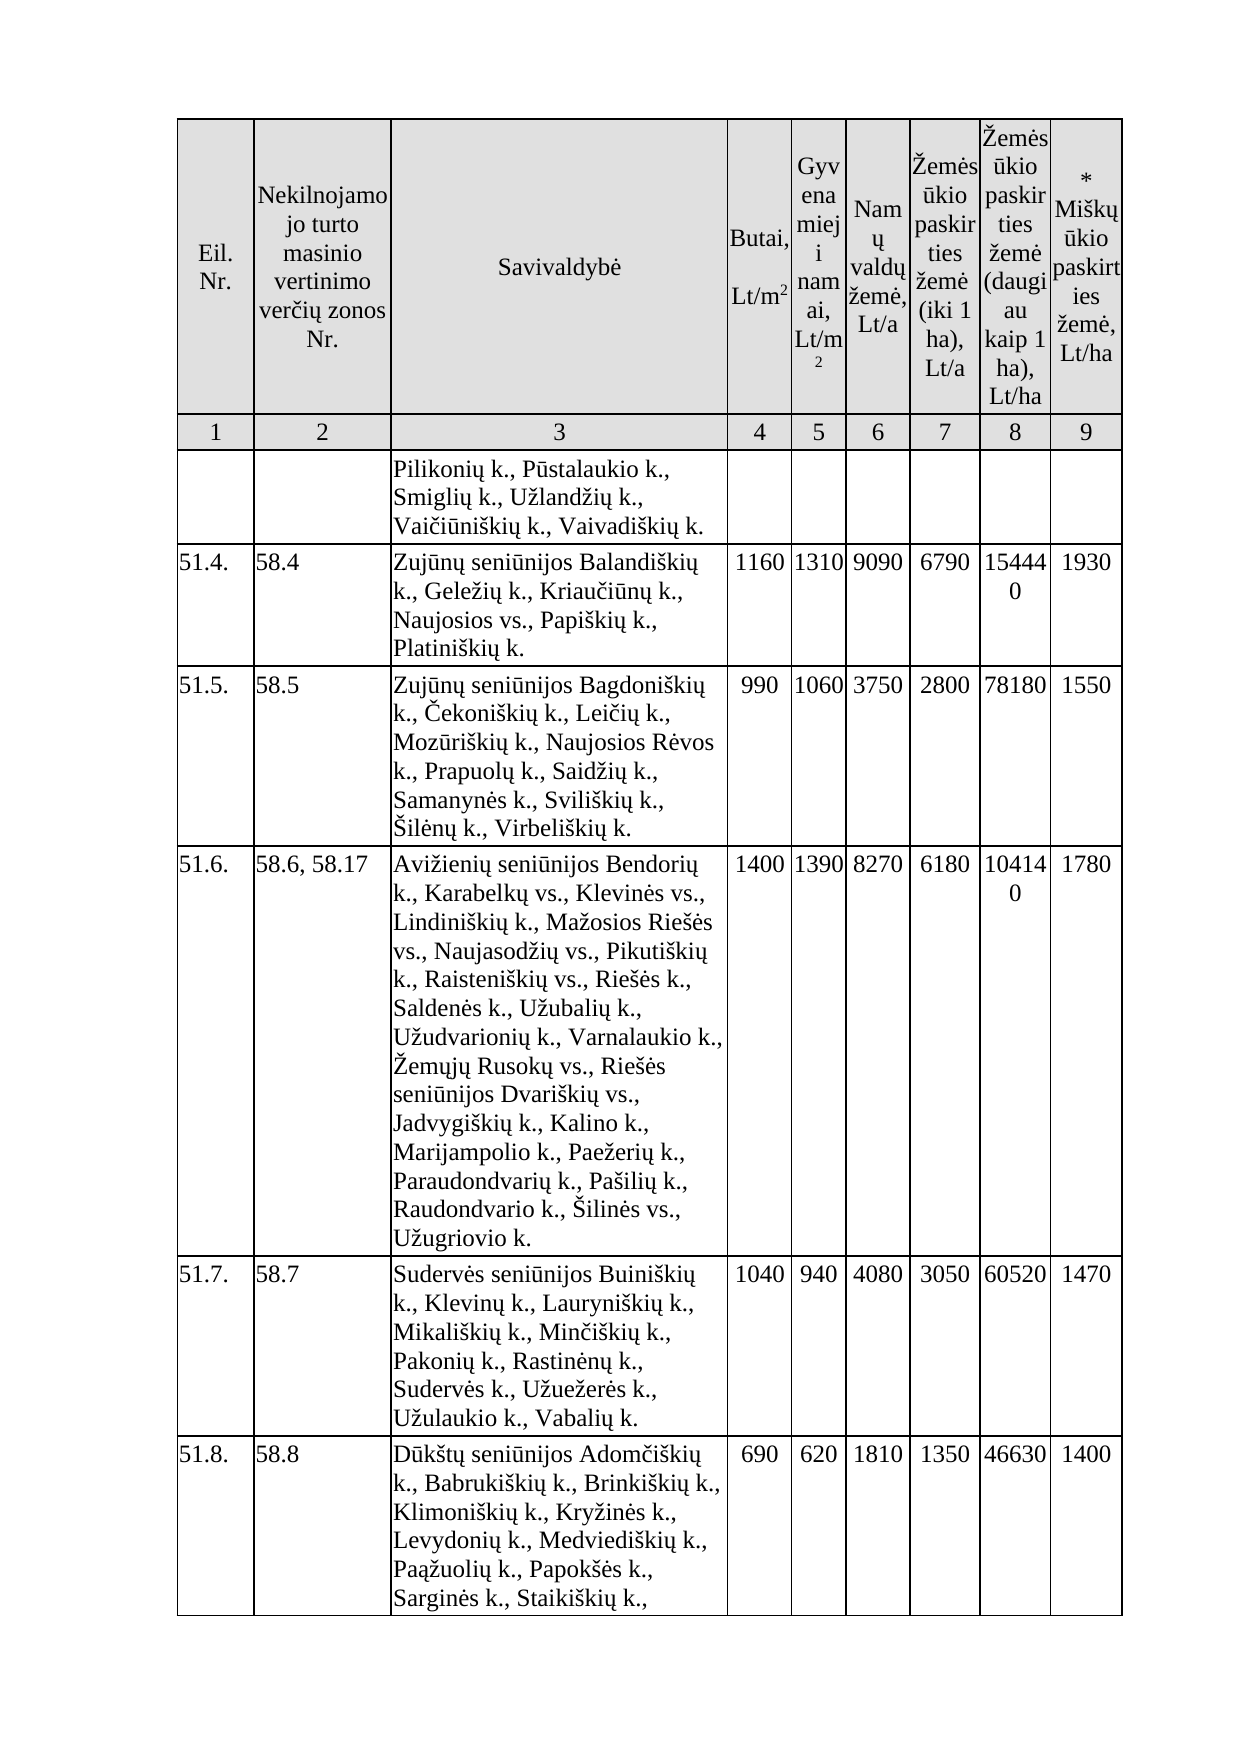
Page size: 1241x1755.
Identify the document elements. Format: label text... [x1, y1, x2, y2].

table_header Butai, Lt/m2 [728, 120, 791, 413]
table_cell 4080 [847, 1257, 909, 1435]
table_cell 58.6, 58.17 [255, 847, 390, 1255]
table_cell 46630 [981, 1437, 1050, 1615]
table_cell 51.7. [178, 1257, 253, 1435]
table_cell 9090 [847, 545, 909, 665]
table_cell [981, 451, 1050, 543]
table_cell 6180 [911, 847, 979, 1255]
table_cell 2 [255, 415, 390, 449]
table_cell 3 [392, 415, 727, 449]
table_header Eil. Nr. [178, 120, 253, 413]
table_cell 1160 [728, 545, 791, 665]
table_cell 51.8. [178, 1437, 253, 1615]
table_cell 58.4 [255, 545, 390, 665]
table_cell [847, 451, 909, 543]
table_cell 1470 [1051, 1257, 1121, 1435]
table_cell Zujūnų seniūnijos Bagdoniškių k., Čekoniškių k., Leičių k., Mozūriškių k., Naujosios Rėvos k., Prapuolų k., Saidžių k., Samanynės k., Sviliškių k., Šilėnų k., Virbeliškių k. [392, 667, 727, 845]
table_cell 7 [911, 415, 979, 449]
table_cell Zujūnų seniūnijos Balandiškių k., Geležių k., Kriaučiūnų k., Naujosios vs., Papiškių k., Platiniškių k. [392, 545, 727, 665]
table_header Savivaldybė [392, 120, 727, 413]
table_cell [728, 451, 791, 543]
table_header Žemės ūkio paskirties žemė (iki 1 ha), Lt/a [911, 120, 979, 413]
table_cell 5 [792, 415, 845, 449]
table_cell 58.7 [255, 1257, 390, 1435]
table_cell 1930 [1051, 545, 1121, 665]
table_cell 3050 [911, 1257, 979, 1435]
table_header Nekilnojamojo turto masinio vertinimo verčių zonos Nr. [255, 120, 390, 413]
table_cell 620 [792, 1437, 845, 1615]
table_cell 940 [792, 1257, 845, 1435]
table_cell 690 [728, 1437, 791, 1615]
table_cell 1310 [792, 545, 845, 665]
table_cell 1060 [792, 667, 845, 845]
table_header * Miškų ūkio paskirties žemė, Lt/ha [1051, 120, 1121, 413]
table_cell 1390 [792, 847, 845, 1255]
table_cell 8 [981, 415, 1050, 449]
table_header Žemės ūkio paskirties žemė (daugiau kaip 1 ha), Lt/ha [981, 120, 1050, 413]
table_cell 1040 [728, 1257, 791, 1435]
table_cell 1400 [1051, 1437, 1121, 1615]
table_cell 58.8 [255, 1437, 390, 1615]
table_cell 4 [728, 415, 791, 449]
table_cell 51.4. [178, 545, 253, 665]
table_cell 51.6. [178, 847, 253, 1255]
table_cell 3750 [847, 667, 909, 845]
table_cell 1810 [847, 1437, 909, 1615]
table_cell 1780 [1051, 847, 1121, 1255]
table_header Namų valdų žemė, Lt/a [847, 120, 909, 413]
table_cell 1350 [911, 1437, 979, 1615]
table_cell 58.5 [255, 667, 390, 845]
table_cell Sudervės seniūnijos Buiniškių k., Klevinų k., Lauryniškių k., Mikališkių k., Minčiškių k., Pakonių k., Rastinėnų k., Sudervės k., Užuežerės k., Užulaukio k., Vabalių k. [392, 1257, 727, 1435]
table_cell 154440 [981, 545, 1050, 665]
table_cell 78180 [981, 667, 1050, 845]
table_cell 60520 [981, 1257, 1050, 1435]
table_cell 1400 [728, 847, 791, 1255]
table_cell 6 [847, 415, 909, 449]
table_cell Dūkštų seniūnijos Adomčiškių k., Babrukiškių k., Brinkiškių k., Klimoniškių k., Kryžinės k., Levydonių k., Medviediškių k., Paąžuolių k., Papokšės k., Sarginės k., Staikiškių k., [392, 1437, 727, 1615]
table_cell Pilikonių k., Pūstalaukio k., Smiglių k., Užlandžių k., Vaičiūniškių k., Vaivadiškių k. [392, 451, 727, 543]
table_cell 104140 [981, 847, 1050, 1255]
table_cell [911, 451, 979, 543]
table_cell 8270 [847, 847, 909, 1255]
table_cell 1 [178, 415, 253, 449]
table_cell [178, 451, 253, 543]
table_header Gyvenamieji namai, Lt/m2 [792, 120, 845, 413]
table_cell [255, 451, 390, 543]
table_cell Avižienių seniūnijos Bendorių k., Karabelkų vs., Klevinės vs., Lindiniškių k., Mažosios Riešės vs., Naujasodžių vs., Pikutiškių k., Raisteniškių vs., Riešės k., Saldenės k., Užubalių k., Užudvarionių k., Varnalaukio k., Žemųjų Rusokų vs., Riešės seniūnijos Dvariškių vs., Jadvygiškių k., Kalino k., Marijampolio k., Paežerių k., Paraudondvarių k., Pašilių k., Raudondvario k., Šilinės vs., Užugriovio k. [392, 847, 727, 1255]
table_cell [792, 451, 845, 543]
table_cell 51.5. [178, 667, 253, 845]
table_cell 990 [728, 667, 791, 845]
table_cell 9 [1051, 415, 1121, 449]
table_cell [1051, 451, 1121, 543]
table_cell 2800 [911, 667, 979, 845]
table_cell 6790 [911, 545, 979, 665]
table_cell 1550 [1051, 667, 1121, 845]
